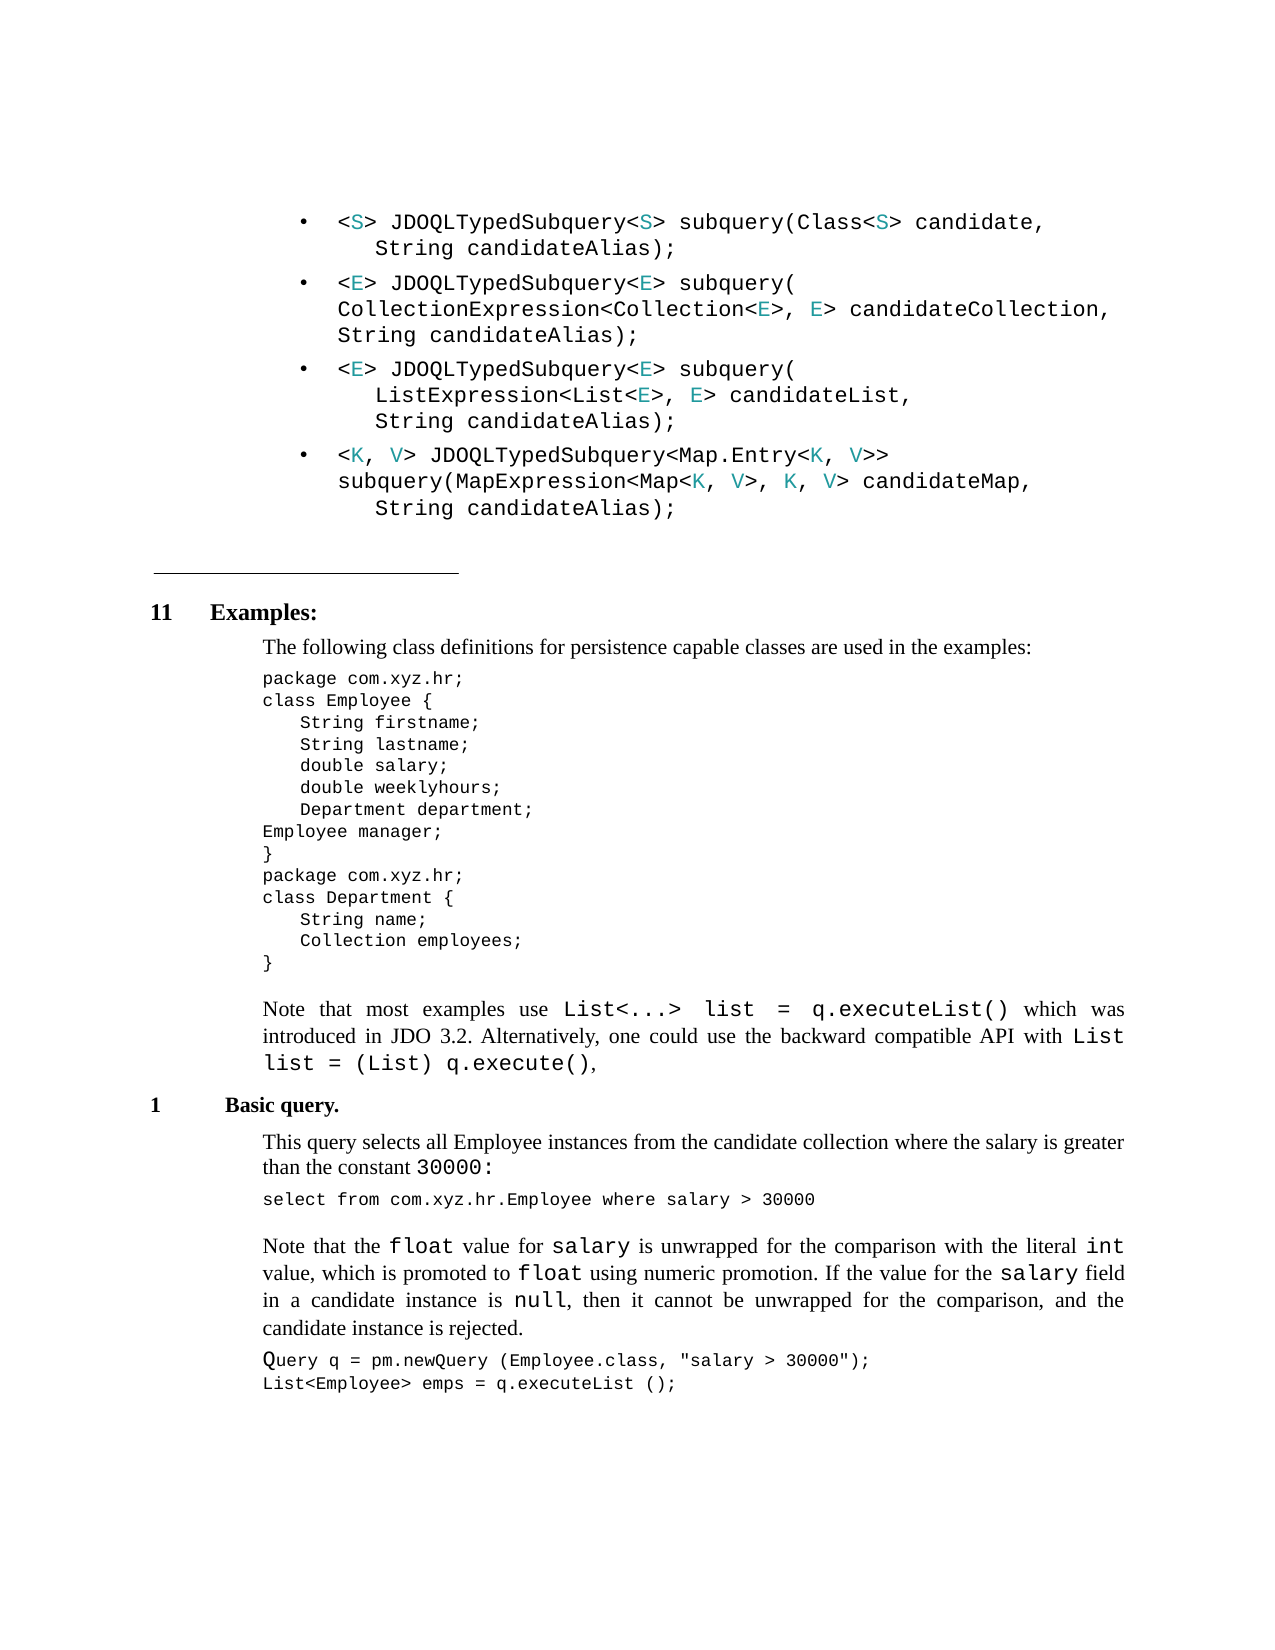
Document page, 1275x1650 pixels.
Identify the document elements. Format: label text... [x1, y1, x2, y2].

text String name; [262, 908, 1125, 930]
text double salary; [262, 755, 1125, 777]
text The following class definitions for persistence capable classes are used in the examples: [262, 633, 1125, 659]
list <E> JDOQLTypedSubquery<E> subquery( CollectionExpression<Collection<E>, E> candidateCollection, String candidateAlias); [300, 270, 1125, 348]
text String lastname; [262, 733, 1125, 755]
text Note that most examples use List<...> list = q.executeList() which was introduced in JDO 3.2. Alternatively, one could use the backward compatible API with List list = (List) q.execute(), [262, 996, 1125, 1077]
list <E> JDOQLTypedSubquery<E> subquery( ListExpression<List<E>, E> candidateList, String candidateAlias); [300, 357, 1125, 435]
text Query q = pm.newQuery (Employee.class, "salary > 30000"); [262, 1348, 1125, 1373]
text package com.xyz.hr; [262, 668, 1125, 690]
subtitle Basic query. [150, 1091, 1125, 1117]
list <S> JDOQLTypedSubquery<S> subquery(Class<S> candidate, String candidateAlias); [300, 210, 1125, 262]
text } [262, 952, 1125, 974]
list <K, V> JDOQLTypedSubquery<Map.Entry<K, V>> subquery(MapExpression<Map<K, V>, K, V> candidateMap, String candidateAlias); [300, 443, 1125, 521]
text } [262, 843, 1125, 865]
text class Department { [262, 887, 1125, 908]
text Note that the float value for salary is unwrapped for the comparison with the literal int value, which is promoted to float using numeric promotion. If the value for the salary field in a candidate instance is null, then it cannot be unwrapped for the comparison, and the candidate instance is rejected. [262, 1233, 1125, 1340]
text List<Employee> emps = q.executeList (); [262, 1373, 1125, 1395]
text double weeklyhours; [262, 777, 1125, 799]
text package com.xyz.hr; [262, 865, 1125, 887]
subtitle Examples: [150, 597, 1125, 625]
text class Employee { [262, 690, 1125, 712]
text select from com.xyz.hr.Employee where salary > 30000 [262, 1189, 1125, 1211]
text String firstname; [262, 712, 1125, 733]
text This query selects all Employee instances from the candidate collection where the salary is greater than the constant 30000: [262, 1128, 1125, 1181]
text Collection employees; [262, 930, 1125, 952]
text Employee manager; [262, 821, 1125, 843]
text Department department; [262, 799, 1125, 821]
